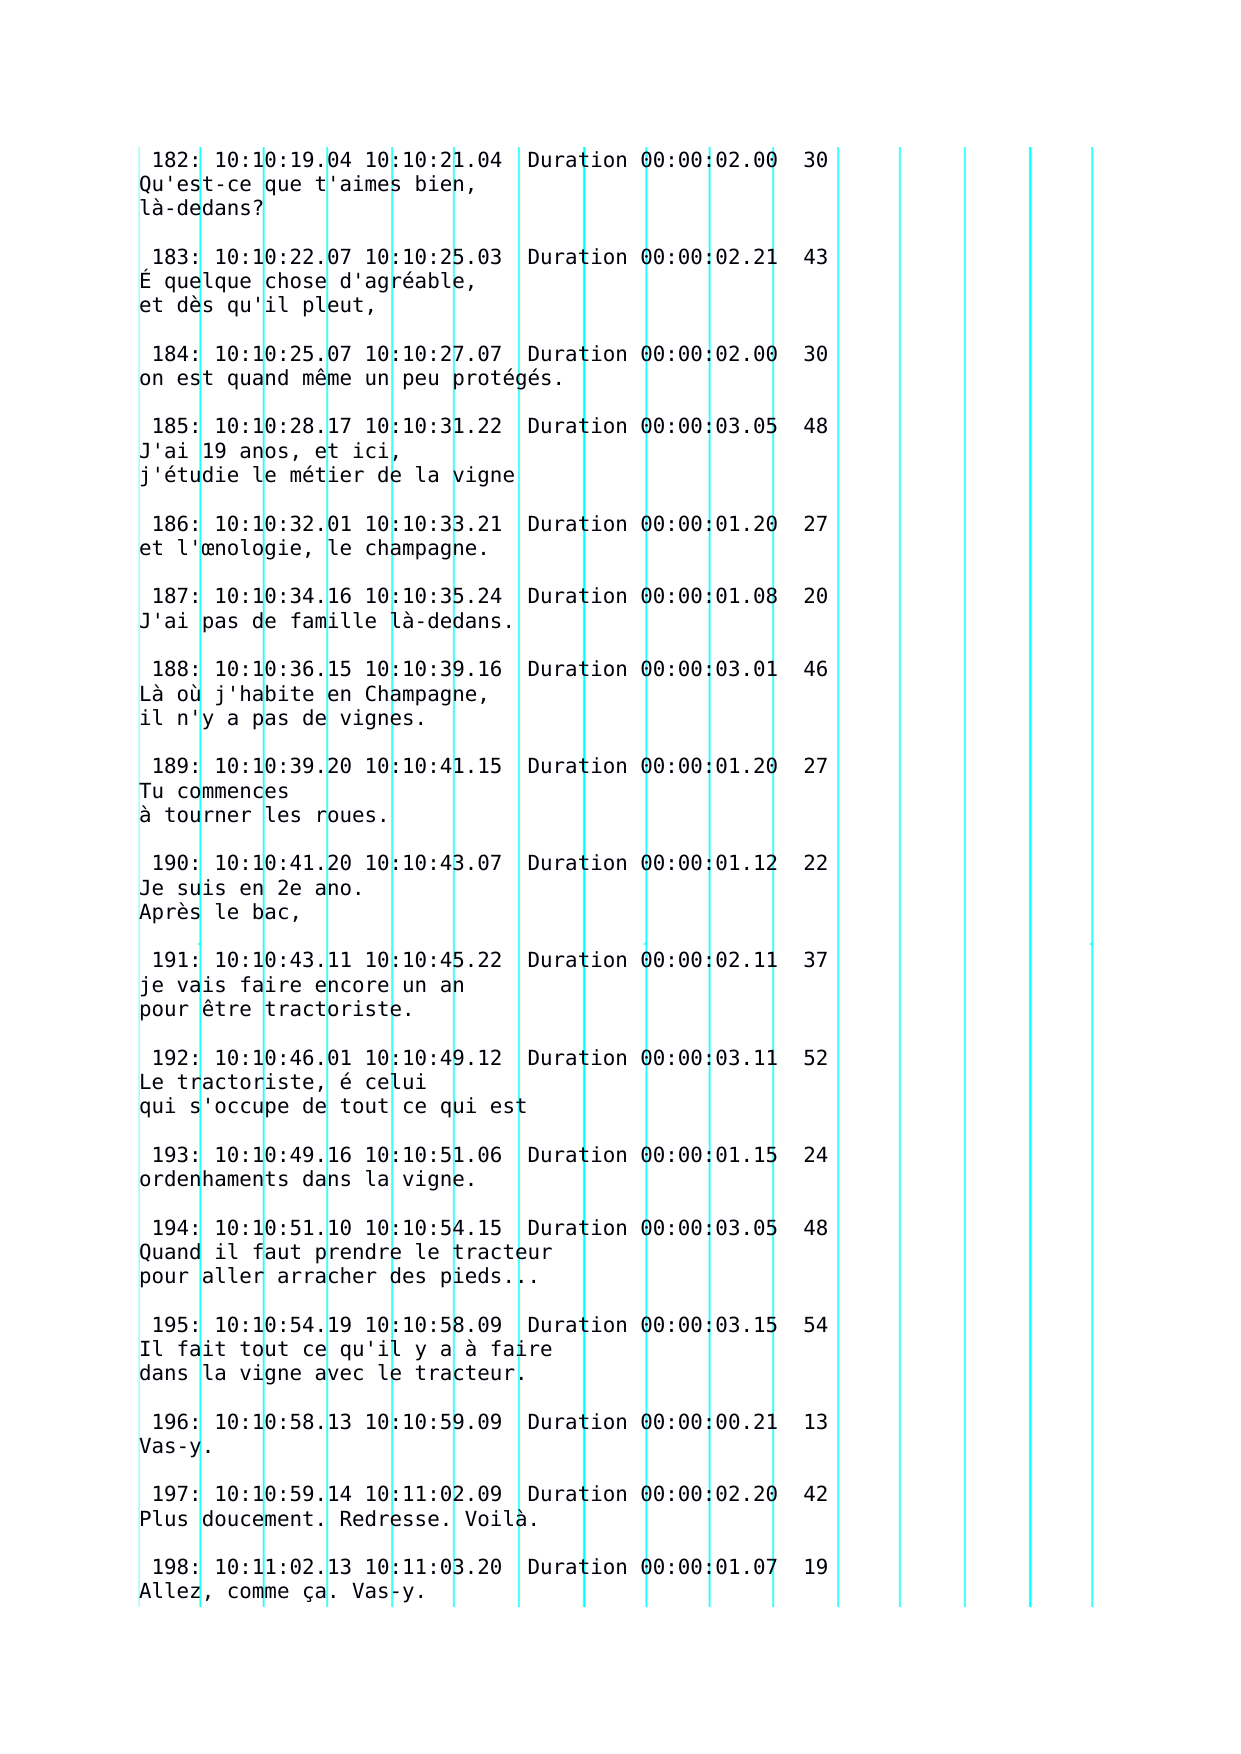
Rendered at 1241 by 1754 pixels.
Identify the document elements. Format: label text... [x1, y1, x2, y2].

text Je suis en 2e ano. [139, 876, 1101, 900]
text 182: 10:10:19.04 10:10:21.04 Duration 00:00:02.00 30 [139, 148, 1101, 172]
text 191: 10:10:43.11 10:10:45.22 Duration 00:00:02.11 37 [139, 948, 1101, 973]
text É quelque chose d'agréable, [139, 269, 1101, 293]
text 197: 10:10:59.14 10:11:02.09 Duration 00:00:02.20 42 [139, 1482, 1101, 1507]
text Tu commences [139, 779, 1101, 803]
text 192: 10:10:46.01 10:10:49.12 Duration 00:00:03.11 52 [139, 1046, 1101, 1070]
text [587, 900, 1030, 924]
text J'ai 19 anos, et ici, [139, 439, 1101, 463]
text Après le bac, [141, 900, 584, 924]
text J'ai pas de famille là-dedans. [139, 609, 1101, 633]
text Qu'est-ce que t'aimes bien, [139, 172, 1101, 196]
text qui s'occupe de tout ce qui est [139, 1094, 1101, 1118]
text Quand il faut prendre le tracteur [139, 1240, 1101, 1264]
text il n'y a pas de vignes. [139, 706, 1101, 730]
text 194: 10:10:51.10 10:10:54.15 Duration 00:00:03.05 48 [139, 1216, 1101, 1240]
text 185: 10:10:28.17 10:10:31.22 Duration 00:00:03.05 48 [139, 414, 1101, 439]
text Vas-y. [139, 1434, 1101, 1458]
text 187: 10:10:34.16 10:10:35.24 Duration 00:00:01.08 20 [139, 584, 1101, 609]
text 190: 10:10:41.20 10:10:43.07 Duration 00:00:01.12 22 [139, 851, 1101, 876]
text 184: 10:10:25.07 10:10:27.07 Duration 00:00:02.00 30 [139, 342, 1101, 366]
text 198: 10:11:02.13 10:11:03.20 Duration 00:00:01.07 19 [139, 1555, 1101, 1579]
text ordenhaments dans la vigne. [139, 1167, 1101, 1191]
text 195: 10:10:54.19 10:10:58.09 Duration 00:00:03.15 54 [139, 1313, 1101, 1337]
text à tourner les roues. [139, 803, 1101, 827]
picture [138, 147, 1102, 1607]
text j'étudie le métier de la vigne [139, 463, 1101, 487]
text je vais faire encore un an [139, 973, 1101, 997]
text 196: 10:10:58.13 10:10:59.09 Duration 00:00:00.21 13 [139, 1410, 1101, 1434]
text Allez, comme ça. Vas-y. [139, 1579, 1101, 1604]
text pour être tractoriste. [139, 997, 1101, 1021]
text 193: 10:10:49.16 10:10:51.06 Duration 00:00:01.15 24 [139, 1143, 1101, 1167]
text dans la vigne avec le tracteur. [139, 1361, 1101, 1385]
text 188: 10:10:36.15 10:10:39.16 Duration 00:00:03.01 46 [139, 657, 1101, 682]
text 189: 10:10:39.20 10:10:41.15 Duration 00:00:01.20 27 [139, 754, 1101, 779]
text là-dedans? [139, 196, 1101, 220]
text Là où j'habite en Champagne, [139, 682, 1101, 706]
text et dès qu'il pleut, [139, 293, 1101, 317]
text Il fait tout ce qu'il y a à faire [139, 1337, 1101, 1361]
text pour aller arracher des pieds... [139, 1264, 1101, 1288]
text 183: 10:10:22.07 10:10:25.03 Duration 00:00:02.21 43 [139, 245, 1101, 269]
text et l'œnologie, le champagne. [139, 536, 1101, 560]
text 186: 10:10:32.01 10:10:33.21 Duration 00:00:01.20 27 [139, 512, 1101, 536]
text Plus doucement. Redresse. Voilà. [139, 1507, 1101, 1531]
text on est quand même un peu protégés. [139, 366, 1101, 390]
text Le tractoriste, é celui [139, 1070, 1101, 1094]
text [1033, 900, 1101, 924]
